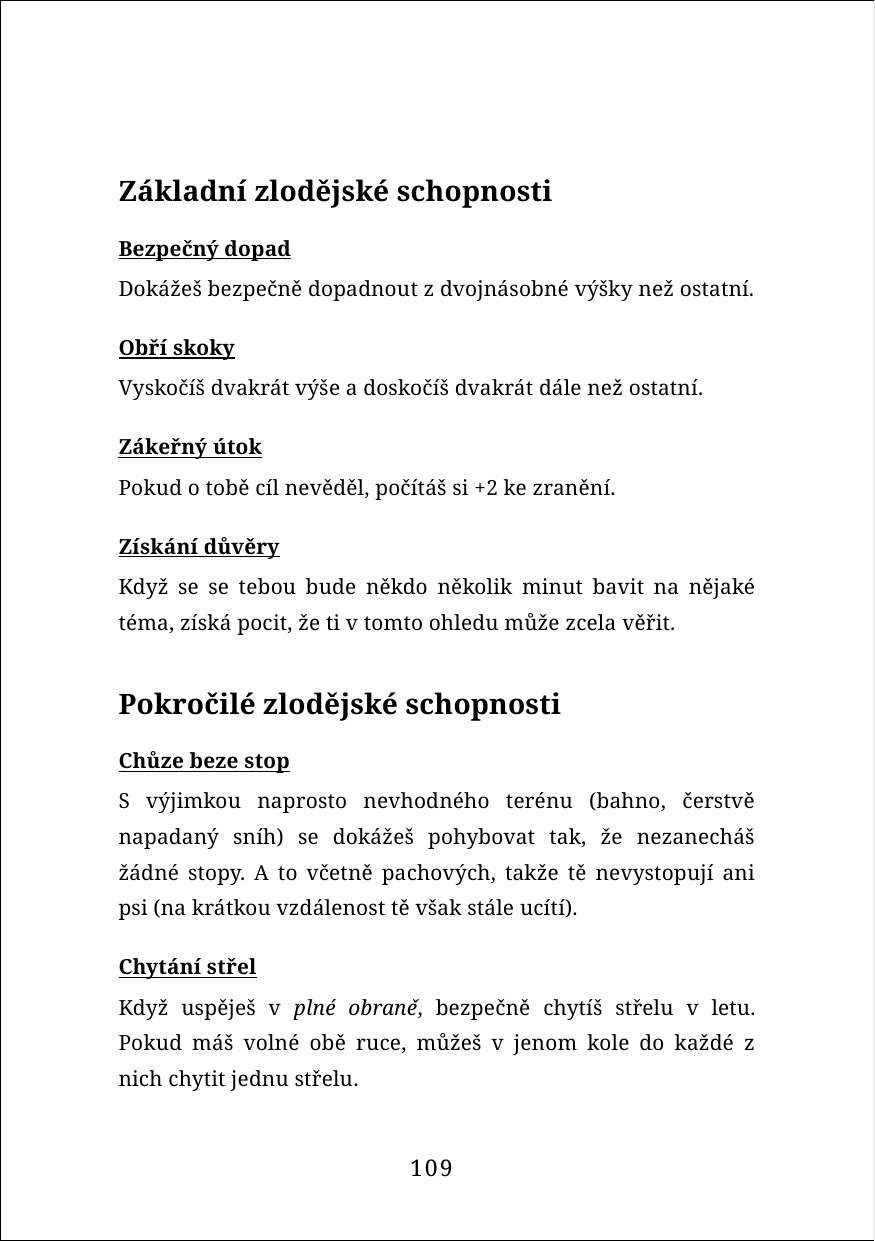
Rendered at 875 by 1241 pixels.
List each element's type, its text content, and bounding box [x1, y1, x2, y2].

text S výjimkou naprosto nevhodného terénu (bahno, čerstvě napadaný sníh) se dokážeš pohybovat tak, že nezanecháš žádné stopy. A to včetně pachových, takže tě nevystopují ani psi (na krátkou vzdálenost tě však stále ucítí). [118, 787, 756, 922]
subtitle Základní zlodějské schopnosti [118, 172, 756, 210]
subtitle Chůze beze stop [118, 746, 756, 775]
text Když uspěješ v plné obraně, bezpečně chytíš střelu v letu. Pokud máš volné obě ruce, můžeš v jenom kole do každé z nich chytit jednu střelu. [118, 993, 756, 1092]
text Dokážeš bezpečně dopadnout z dvojnásobné výšky než ostatní. [118, 274, 756, 302]
text Když se se tebou bude někdo několik minut bavit na nějaké téma, získá pocit, že ti v tomto ohledu může zcela věřit. [118, 572, 756, 636]
subtitle Získání důvěry [118, 532, 756, 560]
subtitle Pokročilé zlodějské schopnosti [118, 684, 756, 723]
text Pokud o tobě cíl nevěděl, počítáš si +2 ke zranění. [118, 473, 756, 501]
subtitle Zákeřný útok [118, 432, 756, 461]
text Vyskočíš dvakrát výše a doskočíš dvakrát dále než ostatní. [118, 373, 756, 402]
subtitle Obří skoky [118, 333, 756, 362]
subtitle Bezpečný dopad [118, 234, 756, 262]
subtitle Chytání střel [118, 952, 756, 981]
